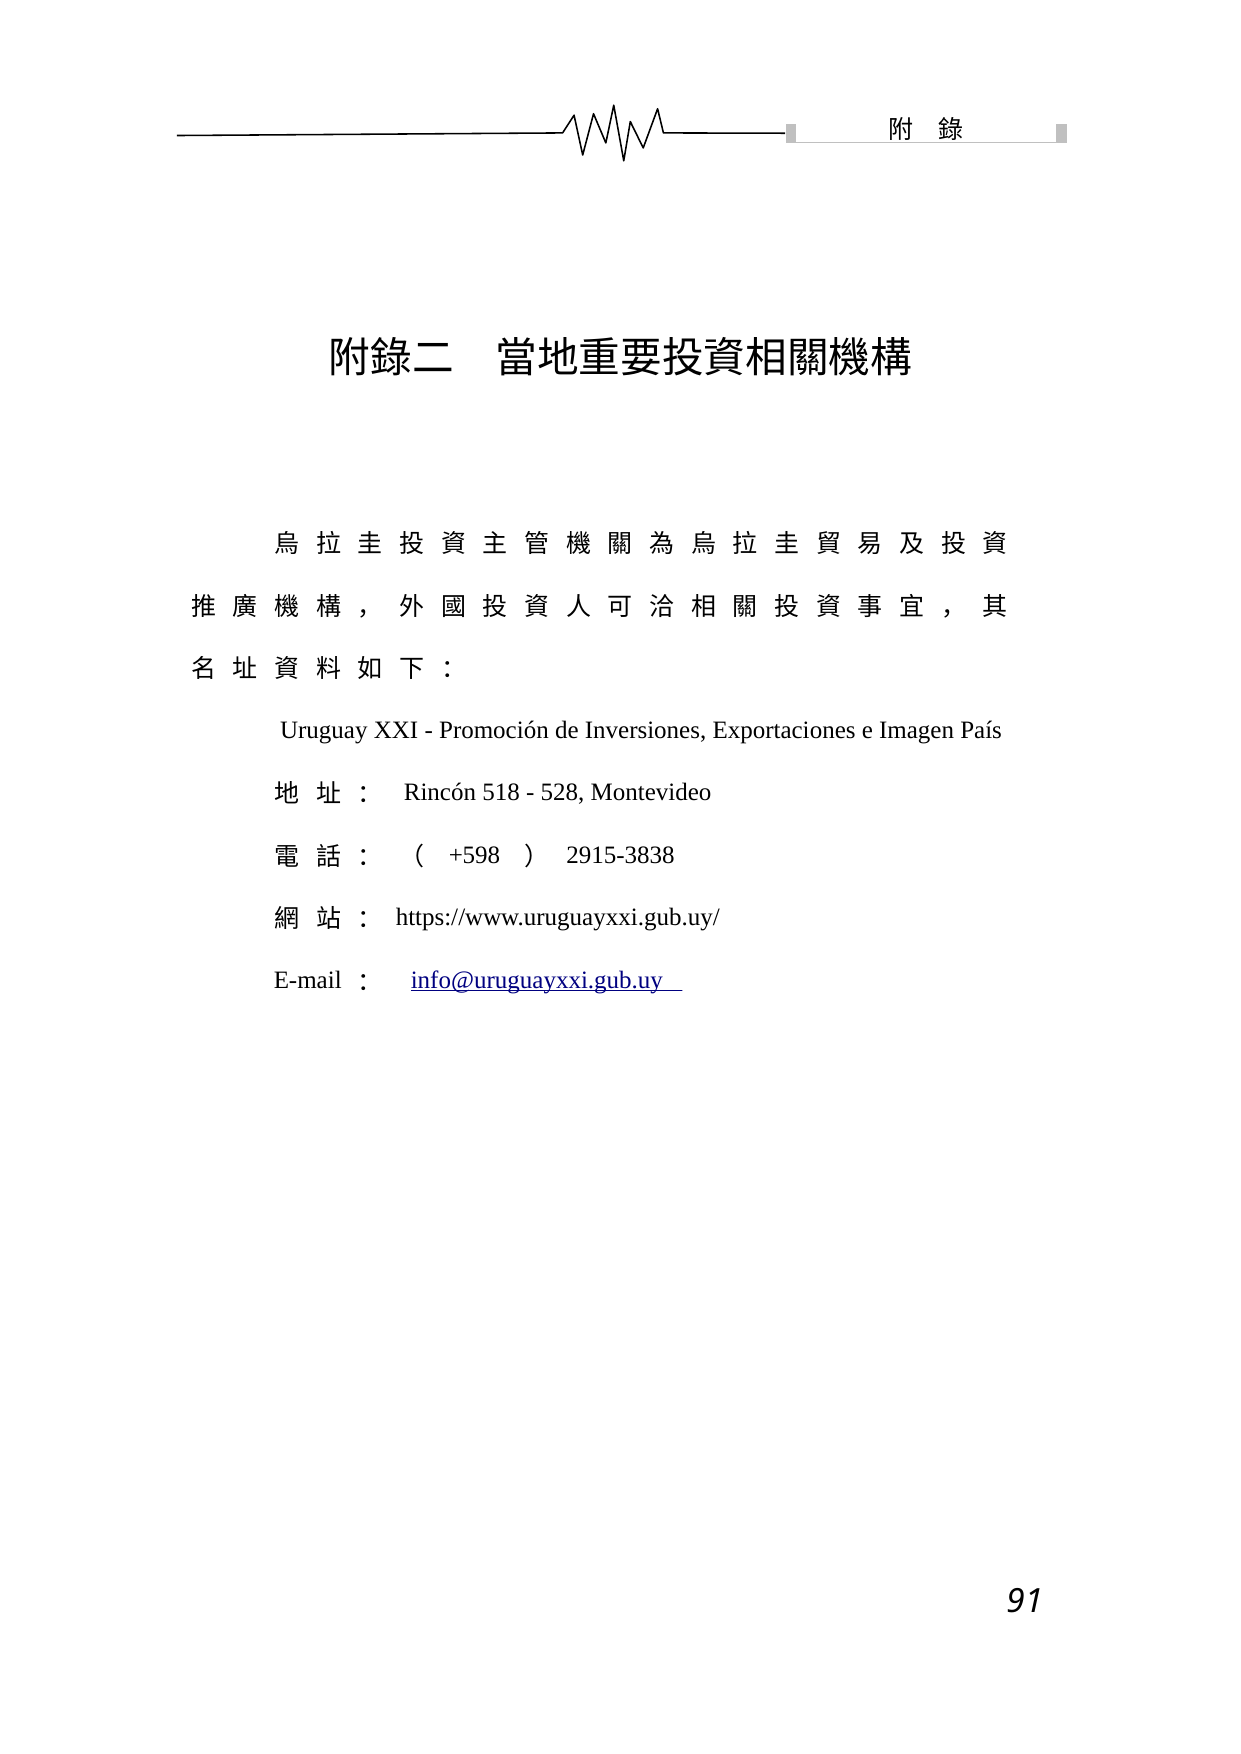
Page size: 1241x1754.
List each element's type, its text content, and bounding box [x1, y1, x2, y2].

text 地址：Rincón 518 - 528, Montevideo [183, 750, 1045, 813]
text 附錄二 當地重要投資相關機構 [183, 313, 1058, 375]
text Uruguay XXI - Promoción de Inversiones, Exportaciones e Imagen País [183, 688, 1045, 750]
text 烏拉圭投資主管機關為烏拉圭貿易及投資推廣機構，外國投資人可洽相關投資事宜，其名址資料如下： [183, 500, 1045, 688]
text E-mail：info@uruguayxxi.gub.uy [183, 938, 1045, 1000]
text 網站：https://www.uruguayxxi.gub.uy/ [183, 875, 1045, 938]
text 電話：（+598）2915-3838 [183, 813, 1045, 875]
